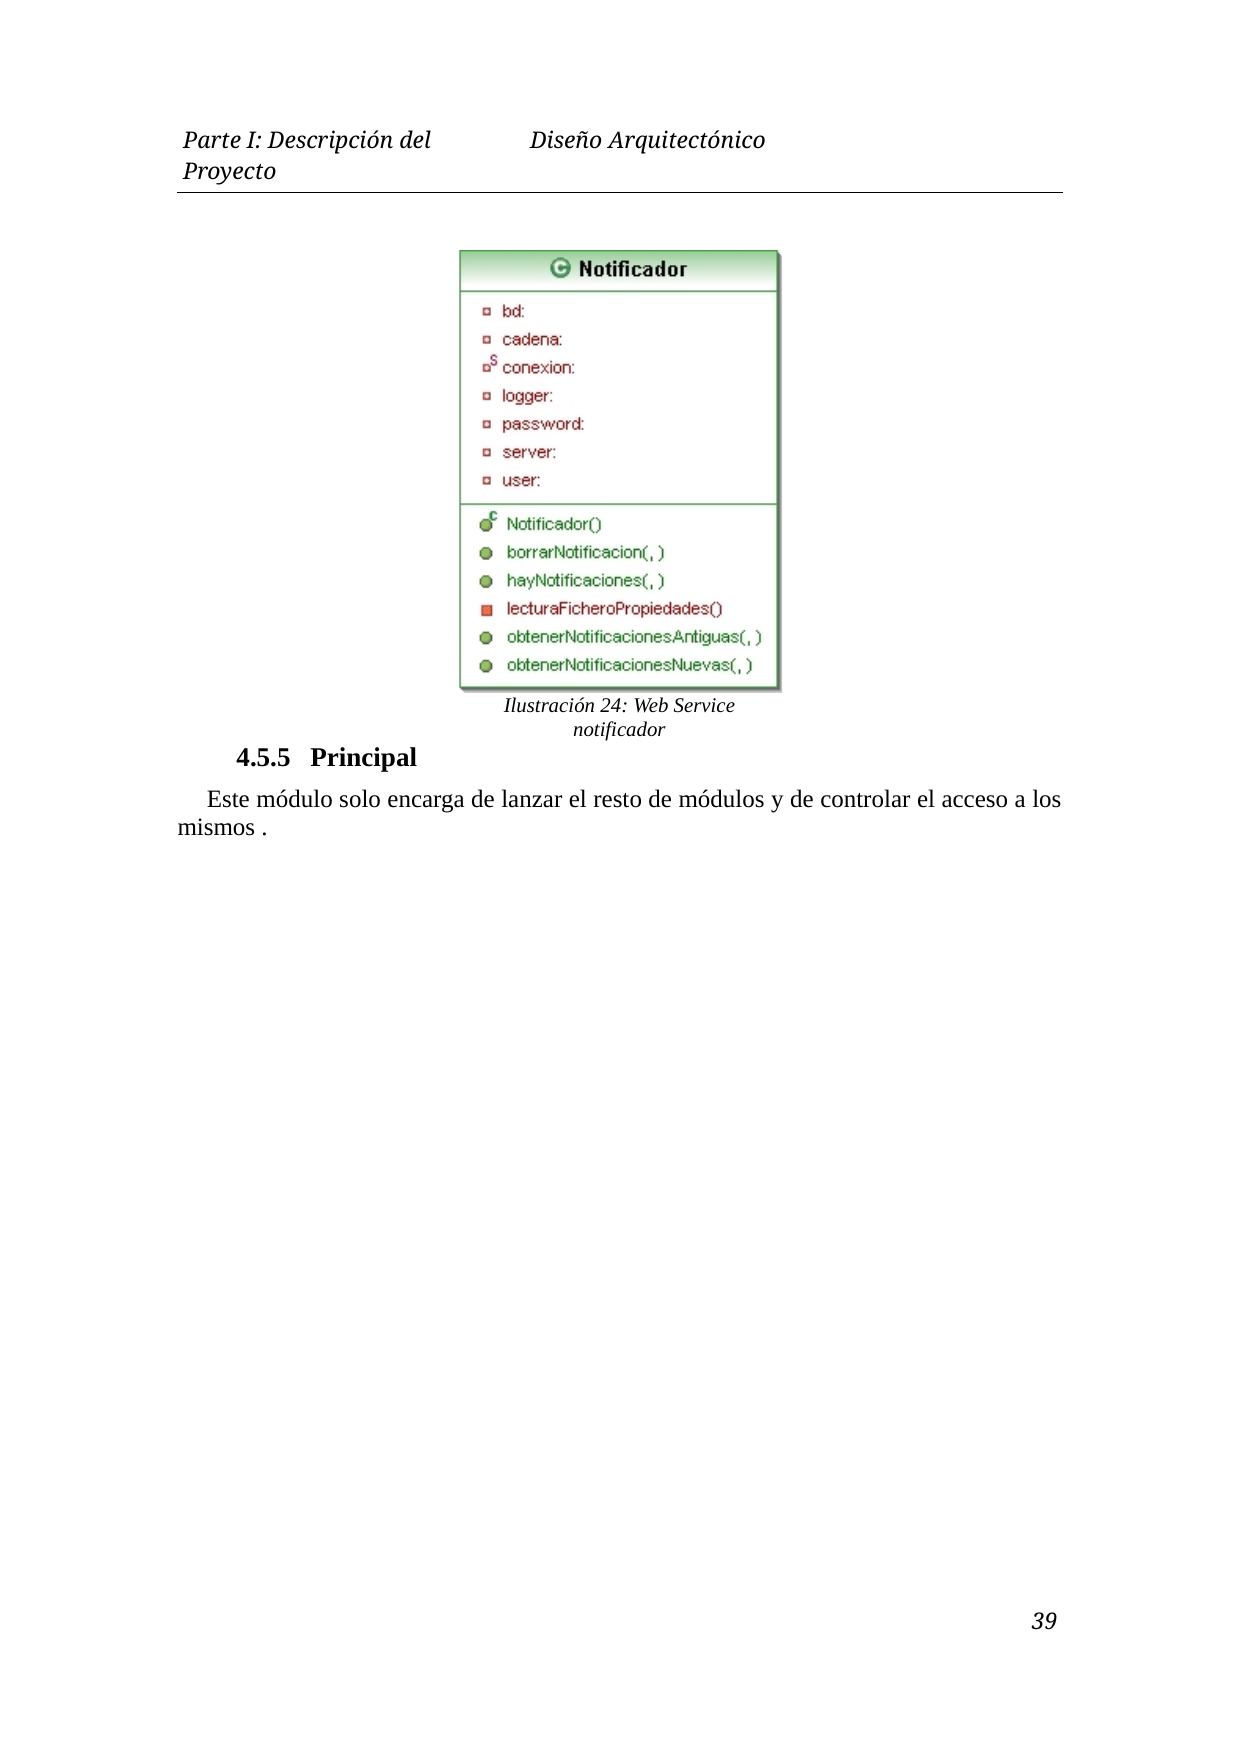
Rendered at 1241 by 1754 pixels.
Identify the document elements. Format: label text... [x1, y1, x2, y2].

subtitle Principal [236, 693, 1004, 772]
text Este módulo solo encarga de lanzar el resto de módulos y de controlar el acceso a los mismos . [177, 784, 1063, 841]
picture [458, 250, 783, 693]
text Ilustración 24: Web Service notificador [458, 693, 782, 741]
